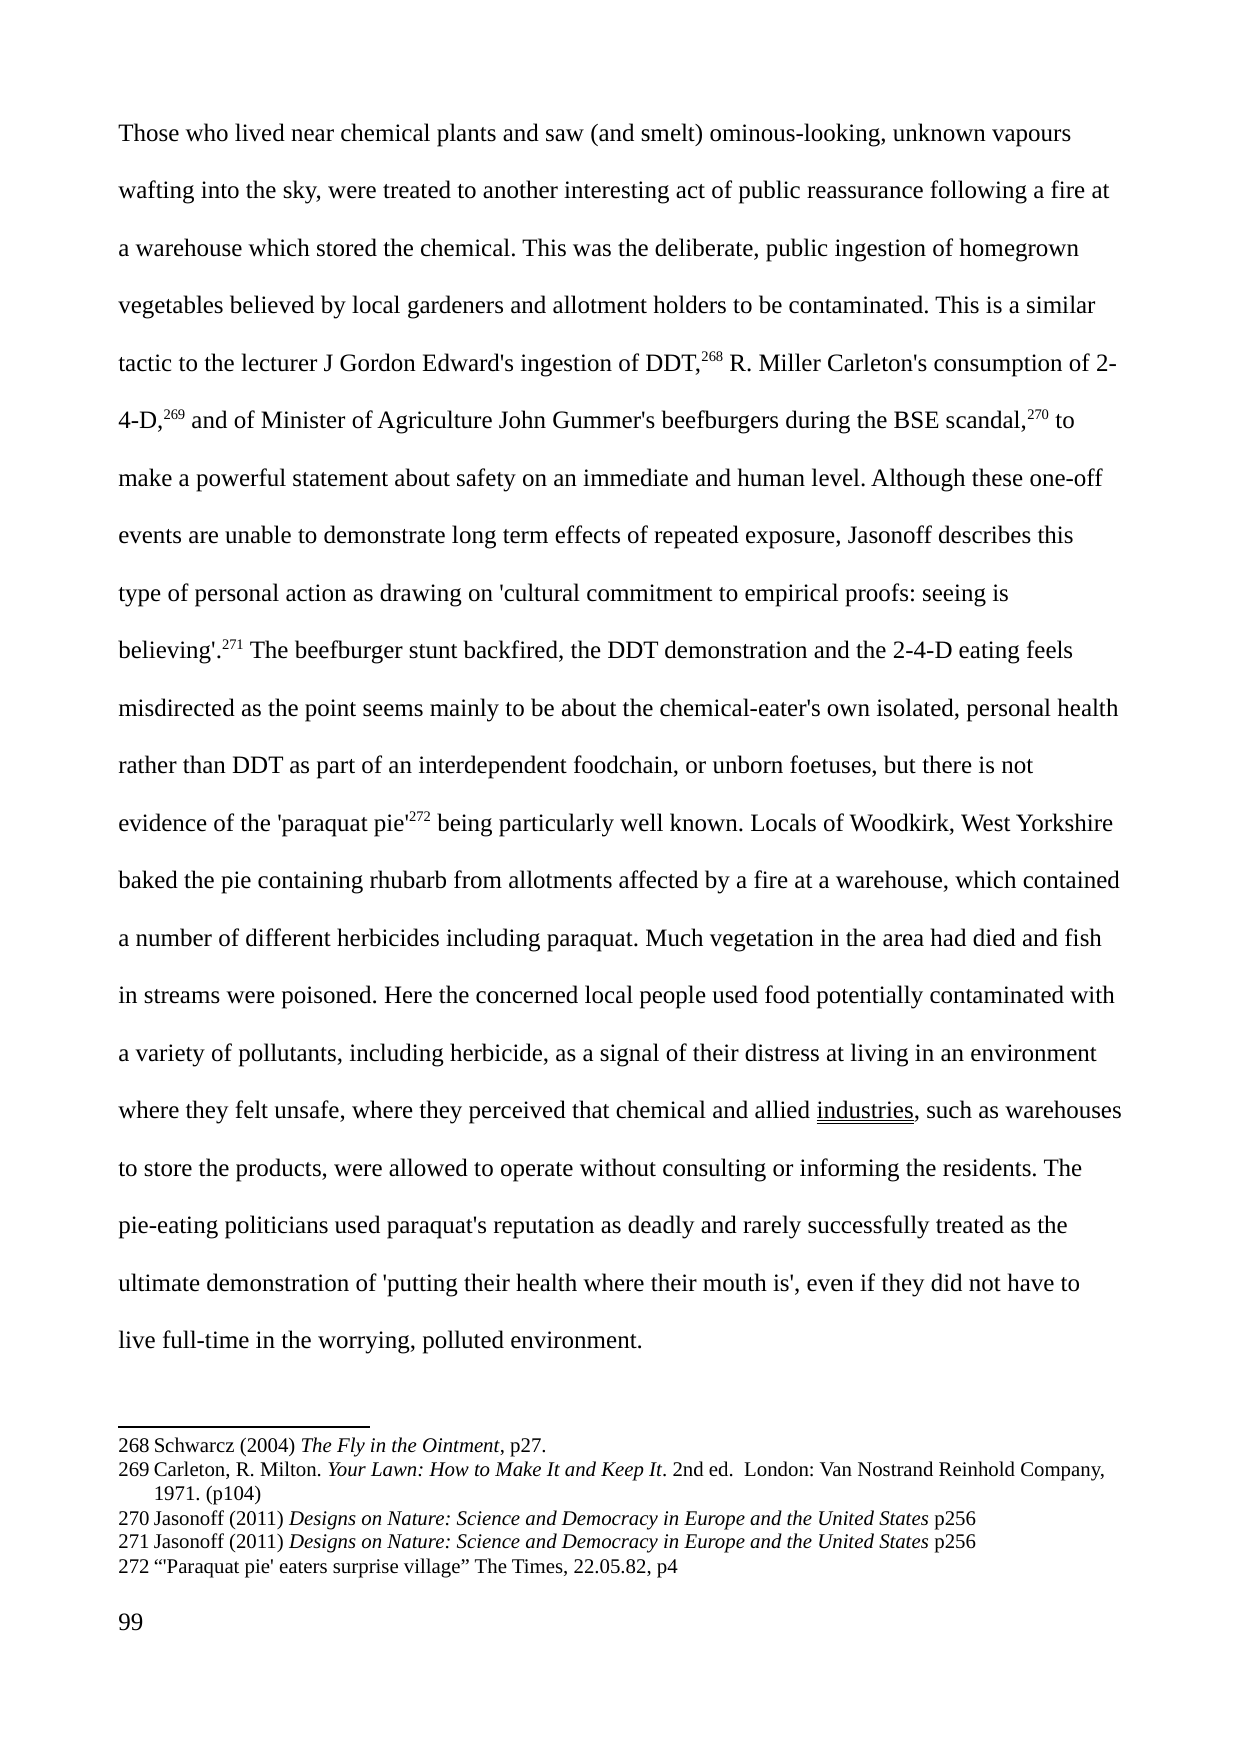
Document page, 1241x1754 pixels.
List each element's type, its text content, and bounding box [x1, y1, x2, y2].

text Schwarcz (2004) The Fly in the Ointment, p27. [118, 1433, 1122, 1457]
text Those who lived near chemical plants and saw (and smelt) ominous-looking, unknown vapours wafting into the sky, were treated to another interesting act of public reassurance following a fire at a warehouse which stored the chemical. This was the deliberate, public ingestion of homegrown vegetables believed by local gardeners and allotment holders to be contaminated. This is a similar tactic to the lecturer J Gordon Edward's ingestion of DDT, R. Miller Carleton's consumption of 2-4-D, and of Minister of Agriculture John Gummer's beefburgers during the BSE scandal, to make a powerful statement about safety on an immediate and human level. Although these one-off events are unable to demonstrate long term effects of repeated exposure, Jasonoff describes this type of personal action as drawing on 'cultural commitment to empirical proofs: seeing is believing'. The beefburger stunt backfired, the DDT demonstration and the 2-4-D eating feels misdirected as the point seems mainly to be about the chemical-eater's own isolated, personal health rather than DDT as part of an interdependent foodchain, or unborn foetuses, but there is not evidence of the 'paraquat pie' being particularly well known. Locals of Woodkirk, West Yorkshire baked the pie containing rhubarb from allotments affected by a fire at a warehouse, which contained a number of different herbicides including paraquat. Much vegetation in the area had died and fish in streams were poisoned. Here the concerned local people used food potentially contaminated with a variety of pollutants, including herbicide, as a signal of their distress at living in an environment where they felt unsafe, where they perceived that chemical and allied industries, such as warehouses to store the products, were allowed to operate without consulting or informing the residents. The pie-eating politicians used paraquat's reputation as deadly and rarely successfully treated as the ultimate demonstration of 'putting their health where their mouth is', even if they did not have to live full-time in the worrying, polluted environment. [118, 118, 1122, 1354]
text “'Paraquat pie' eaters surprise village” The Times, 22.05.82, p4 [118, 1553, 1122, 1578]
text Jasonoff (2011) Designs on Nature: Science and Democracy in Europe and the United States p256 [118, 1505, 1122, 1529]
text Jasonoff (2011) Designs on Nature: Science and Democracy in Europe and the United States p256 [118, 1529, 1122, 1553]
text Carleton, R. Milton. Your Lawn: How to Make It and Keep It. 2nd ed. London: Van Nostrand Reinhold Company, 1971. (p104) [118, 1457, 1122, 1505]
